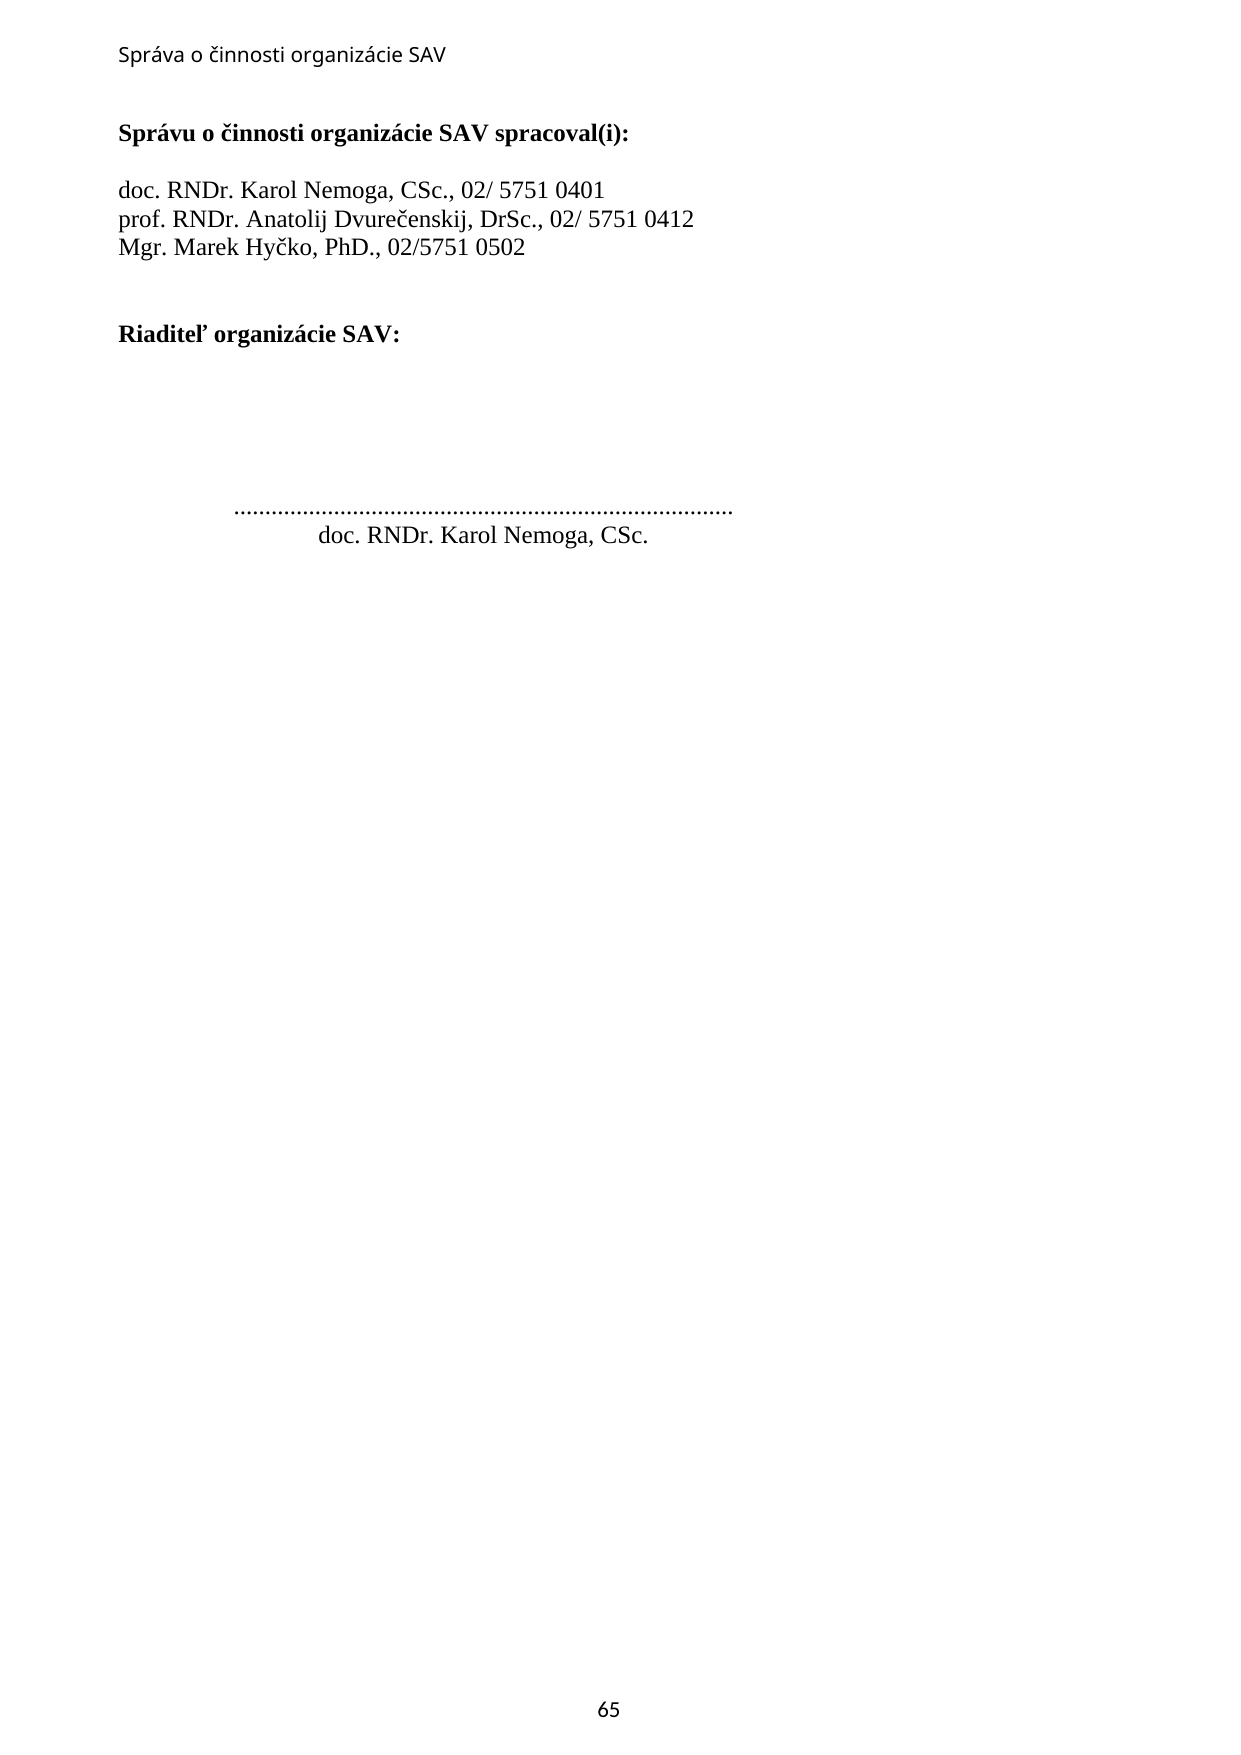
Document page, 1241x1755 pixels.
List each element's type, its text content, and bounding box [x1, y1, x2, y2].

text doc. RNDr. Karol Nemoga, CSc., 02/ 5751 0401 [118, 175, 1122, 204]
text prof. RNDr. Anatolij Dvurečenskij, DrSc., 02/ 5751 0412 [118, 204, 1122, 232]
text Riaditeľ organizácie SAV: [118, 261, 1122, 491]
text Správu o činnosti organizácie SAV spracoval(i): [118, 118, 1122, 175]
text Mgr. Marek Hyčko, PhD., 02/5751 0502 [118, 232, 1122, 261]
table_cell doc. RNDr. Karol Nemoga, CSc. [122, 520, 844, 549]
table_header ................................................................................ [122, 491, 844, 520]
